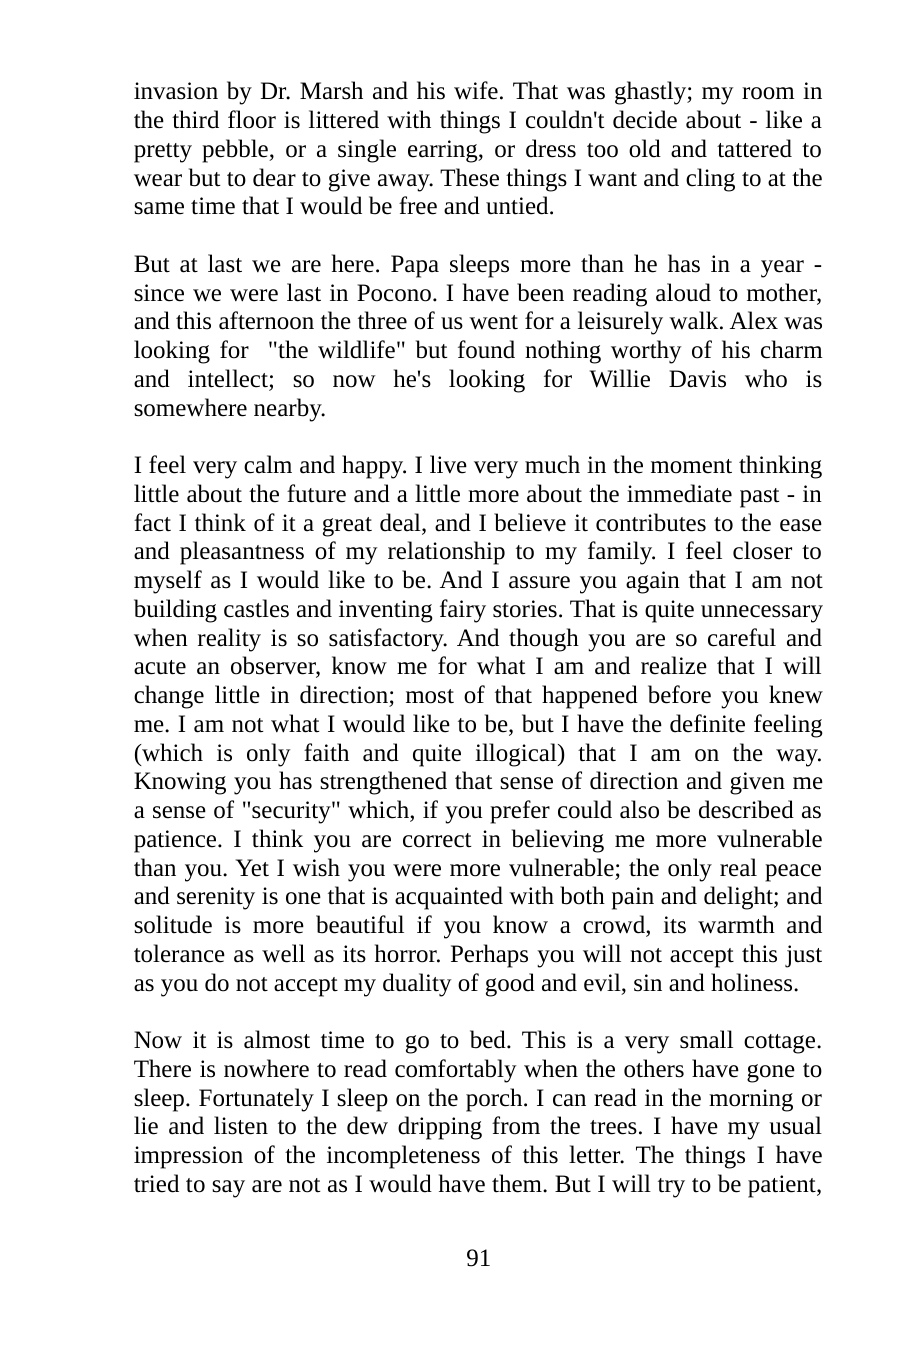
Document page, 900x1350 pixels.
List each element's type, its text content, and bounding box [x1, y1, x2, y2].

text But at last we are here. Papa sleeps more than he has in a year - since we were last in Pocono. I have been reading aloud to mother, and this afternoon the three of us went for a leisurely walk. Alex was looking for "the wildlife" but found nothing worthy of his charm and intellect; so now he's looking for Willie Davis who is somewhere nearby. [133, 249, 823, 421]
text invasion by Dr. Marsh and his wife. That was ghastly; my room in the third floor is littered with things I couldn't decide about - like a pretty pebble, or a single earring, or dress too old and tattered to wear but to dear to give away. These things I want and cling to at the same time that I would be free and untied. [133, 76, 823, 220]
text Now it is almost time to go to bed. This is a very small cottage. There is nowhere to read comfortably when the others have gone to sleep. Fortunately I sleep on the porch. I can read in the morning or lie and listen to the dew dripping from the trees. I have my usual impression of the incompleteness of this letter. The things I have tried to say are not as I would have them. But I will try to be patient, [133, 1025, 823, 1198]
text I feel very calm and happy. I live very much in the moment thinking little about the future and a little more about the immediate past - in fact I think of it a great deal, and I believe it contributes to the ease and pleasantness of my relationship to my family. I feel closer to myself as I would like to be. And I assure you again that I am not building castles and inventing fairy stories. That is quite unnecessary when reality is so satisfactory. And though you are so careful and acute an observer, know me for what I am and realize that I will change little in direction; most of that happened before you knew me. I am not what I would like to be, but I have the definite feeling (which is only faith and quite illogical) that I am on the way. Knowing you has strengthened that sense of direction and given me a sense of "security" which, if you prefer could also be described as patience. I think you are correct in believing me more vulnerable than you. Yet I wish you were more vulnerable; the only real peace and serenity is one that is acquainted with both pain and delight; and solitude is more beautiful if you know a crowd, its warmth and tolerance as well as its horror. Perhaps you will not accept this just as you do not accept my duality of good and evil, sin and holiness. [133, 450, 823, 996]
